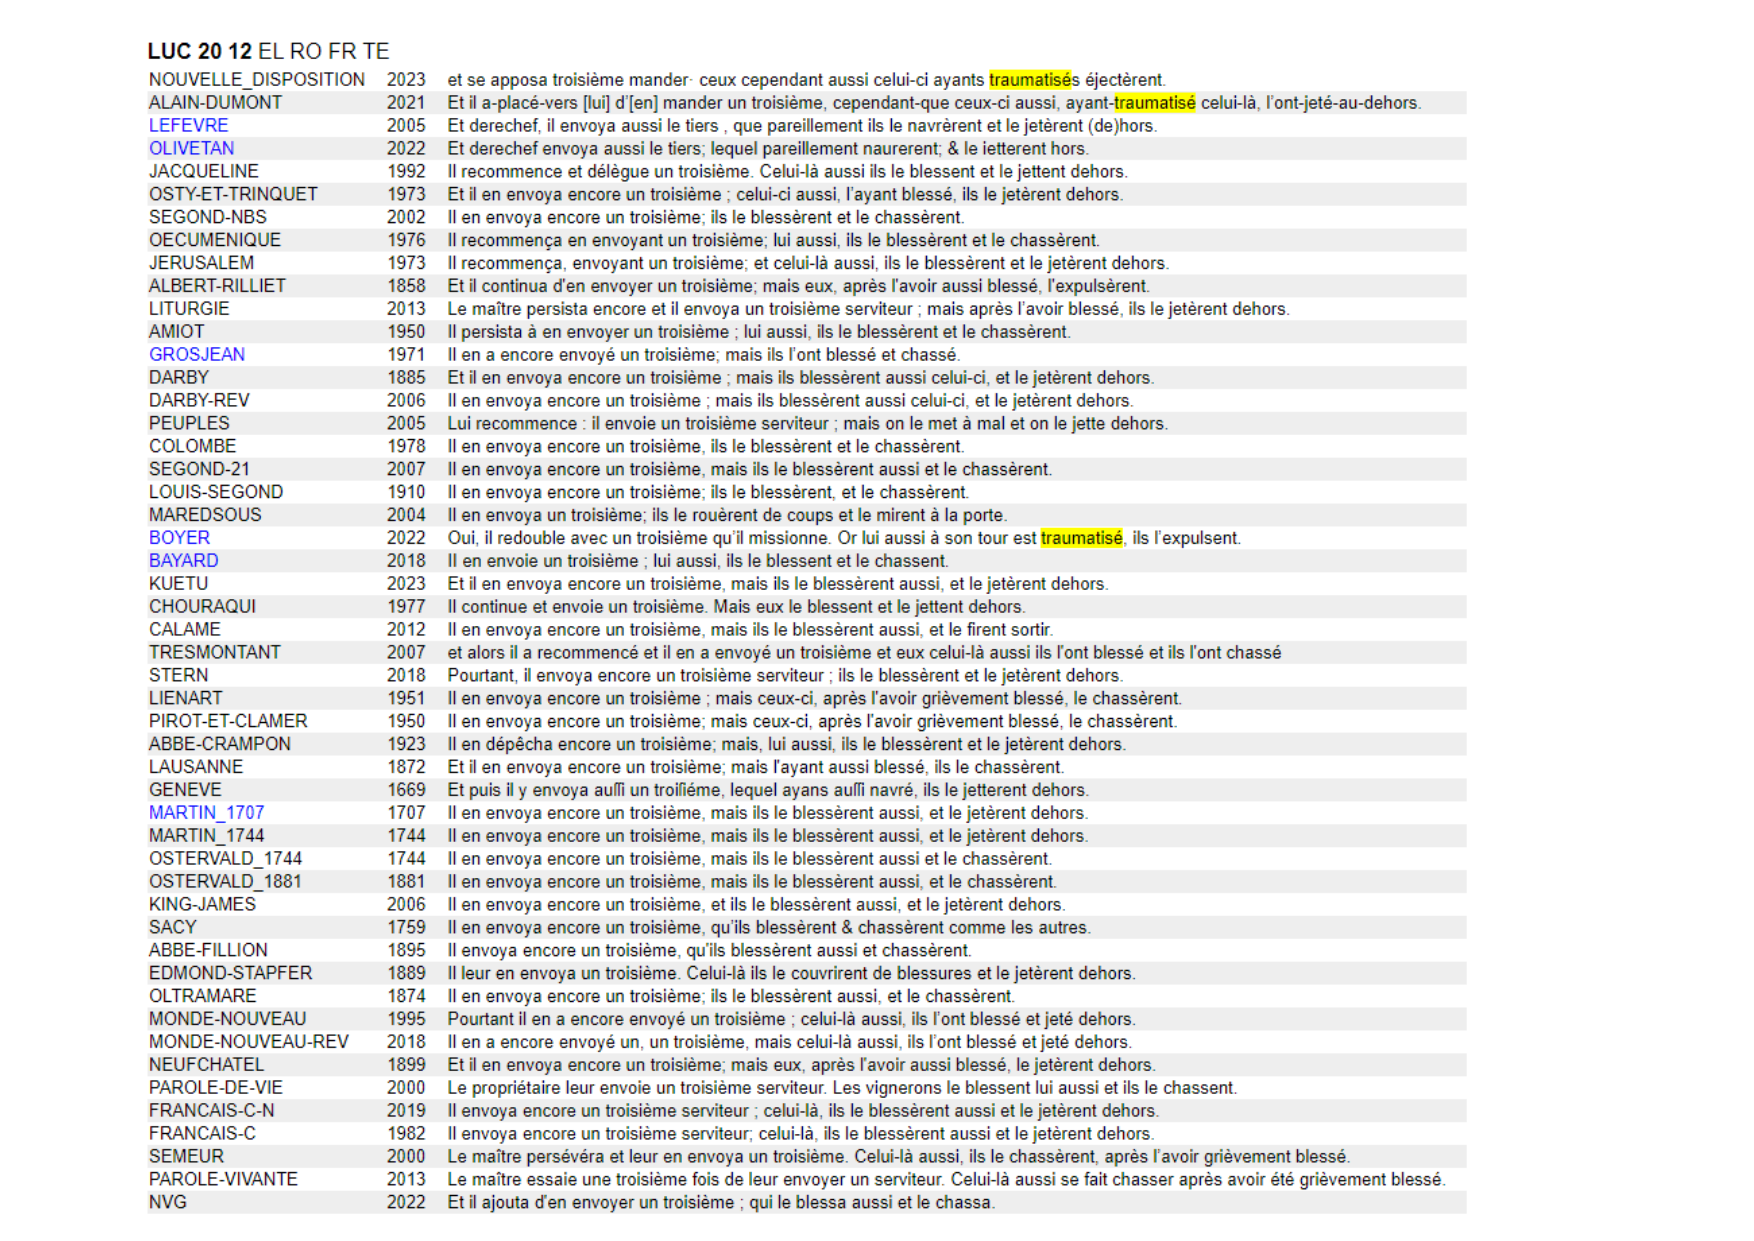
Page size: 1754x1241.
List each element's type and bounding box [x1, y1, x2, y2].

picture [142, 24, 1528, 1226]
